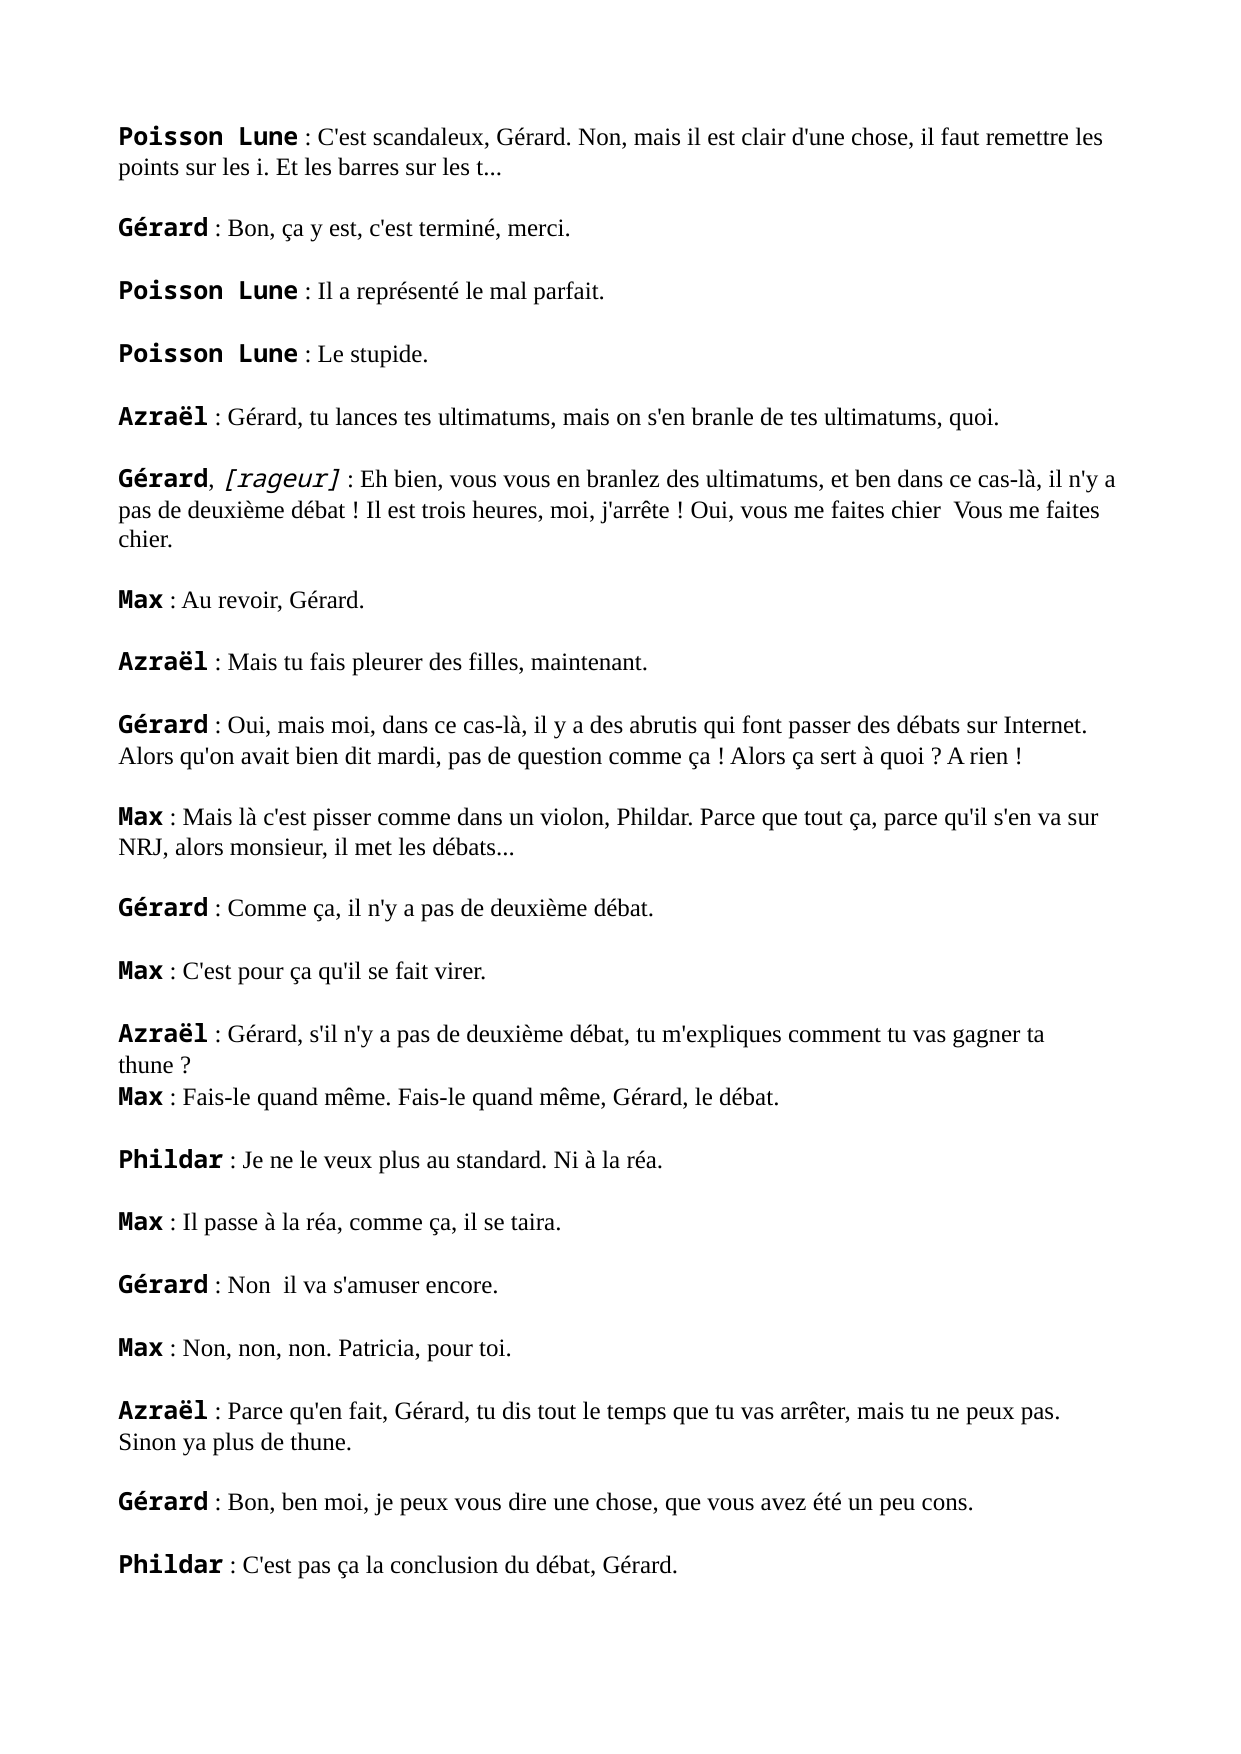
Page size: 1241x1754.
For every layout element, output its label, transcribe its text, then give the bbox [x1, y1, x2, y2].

text Max : Il passe à la réa, comme ça, il se taira. [118, 1204, 1122, 1238]
text Phildar : Je ne le veux plus au standard. Ni à la réa. [118, 1141, 1122, 1175]
text Azraël : Gérard, tu lances tes ultimatums, mais on s'en branle de tes ultimatums, quoi. [118, 398, 1122, 432]
text Gérard : Oui, mais moi, dans ce cas-là, il y a des abrutis qui font passer des débats sur Internet. Alors qu'on avait bien dit mardi, pas de question comme ça ! Alors ça sert à quoi ? A rien ! [118, 707, 1122, 770]
text Azraël : Mais tu fais pleurer des filles, maintenant. [118, 644, 1122, 678]
text Gérard : Bon, ben moi, je peux vous dire une chose, que vous avez été un peu cons. [118, 1484, 1122, 1518]
text Gérard : Bon, ça y est, c'est terminé, merci. [118, 210, 1122, 244]
text Azraël : Parce qu'en fait, Gérard, tu dis tout le temps que tu vas arrêter, mais tu ne peux pas. Sinon ya plus de thune. [118, 1392, 1122, 1455]
text Gérard : Comme ça, il n'y a pas de deuxième débat. [118, 890, 1122, 924]
text Gérard, [rageur] : Eh bien, vous vous en branlez des ultimatums, et ben dans ce cas-là, il n'y a pas de deuxième débat ! Il est trois heures, moi, j'arrête ! Oui, vous me faites chier Vous me faites chier. [118, 461, 1122, 552]
text Max : Au revoir, Gérard. [118, 581, 1122, 615]
text Poisson Lune : Le stupide. [118, 335, 1122, 369]
text Poisson Lune : C'est scandaleux, Gérard. Non, mais il est clair d'une chose, il faut remettre les points sur les i. Et les barres sur les t... [118, 118, 1122, 181]
text Max : Non, non, non. Patricia, pour toi. [118, 1330, 1122, 1364]
text Poisson Lune : Il a représenté le mal parfait. [118, 272, 1122, 307]
text Max : Fais-le quand même. Fais-le quand même, Gérard, le débat. [118, 1078, 1122, 1112]
text Max : C'est pour ça qu'il se fait virer. [118, 953, 1122, 987]
text Max : Mais là c'est pisser comme dans un violon, Phildar. Parce que tout ça, parce qu'il s'en va sur NRJ, alors monsieur, il met les débats... [118, 798, 1122, 861]
text Azraël : Gérard, s'il n'y a pas de deuxième débat, tu m'expliques comment tu vas gagner ta thune ? [118, 1016, 1122, 1078]
text Phildar : C'est pas ça la conclusion du débat, Gérard. [118, 1547, 1122, 1581]
text Gérard : Non il va s'amuser encore. [118, 1267, 1122, 1301]
